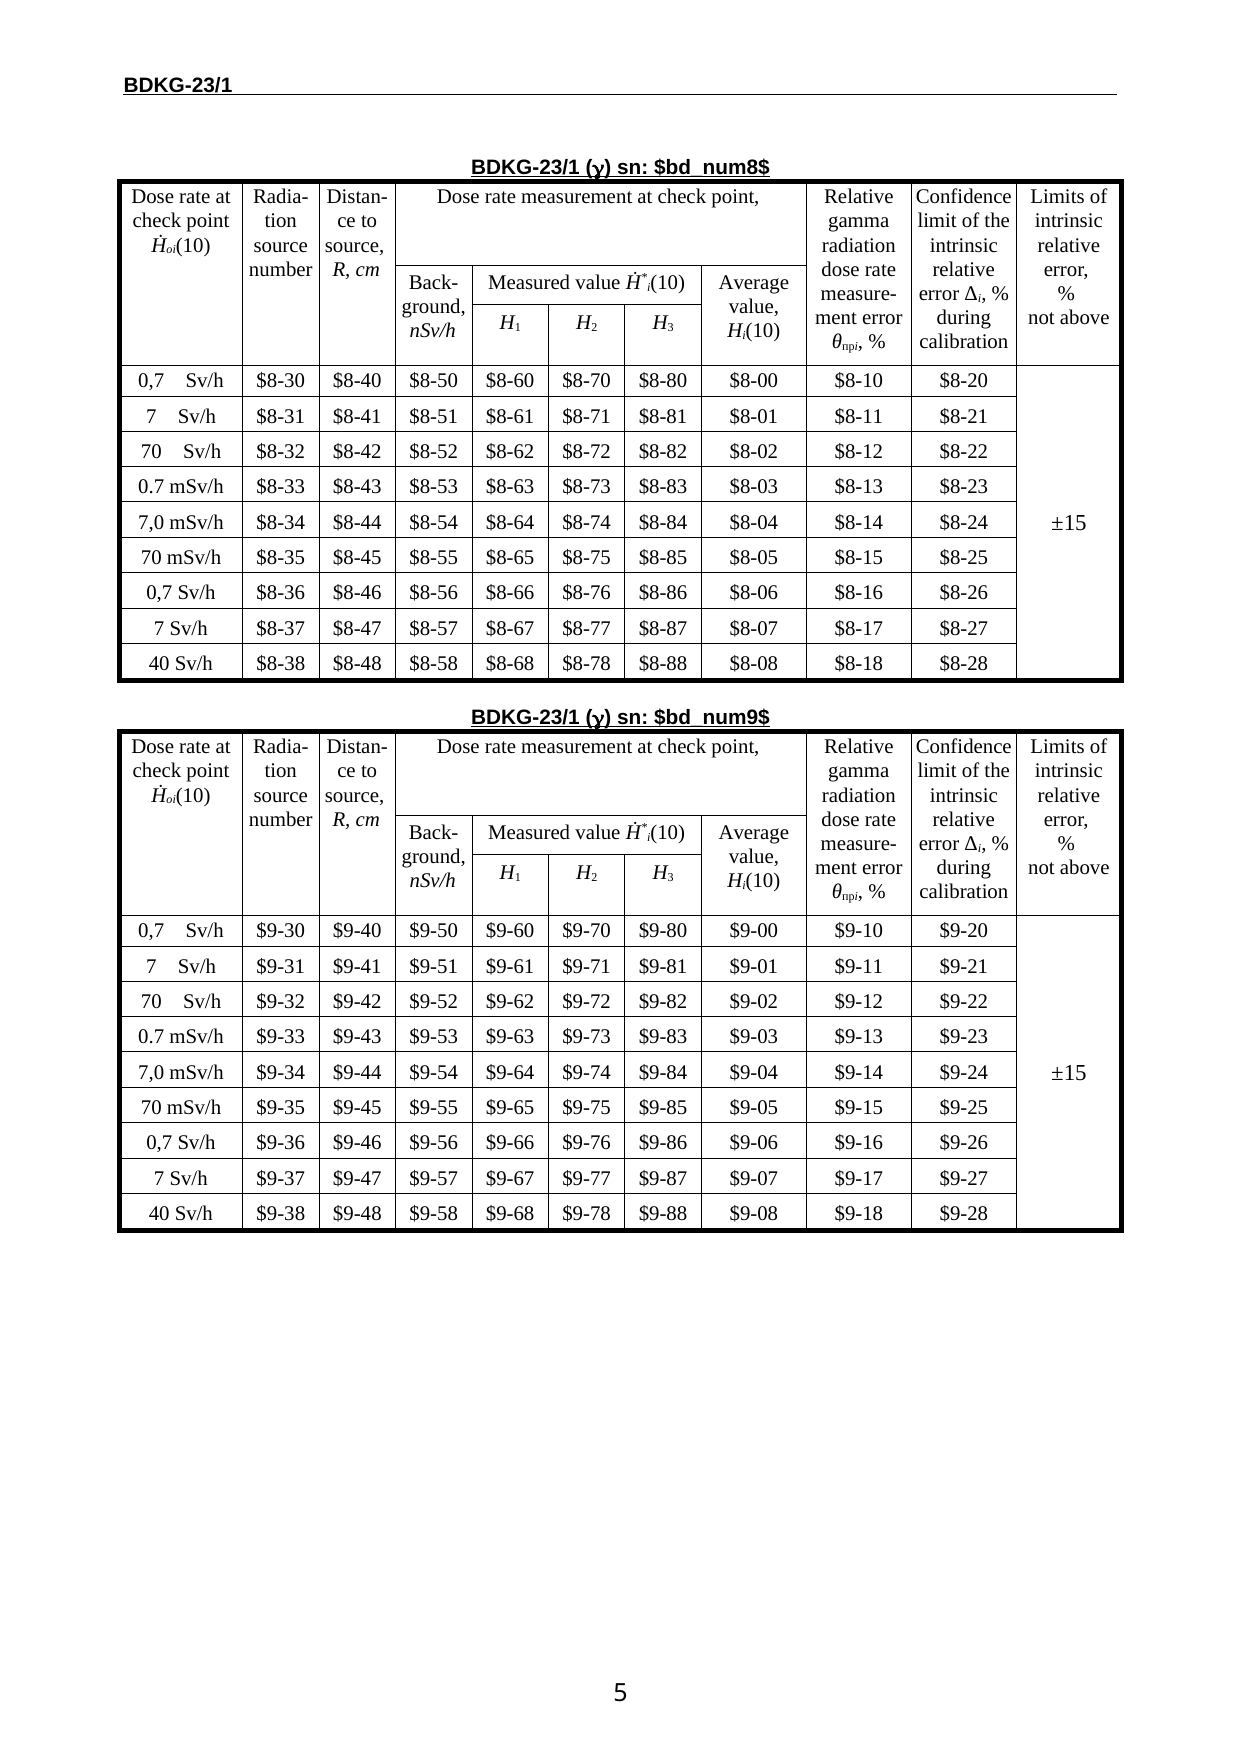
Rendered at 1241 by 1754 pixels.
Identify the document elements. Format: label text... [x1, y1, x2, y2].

table_cell $8-04 [702, 502, 806, 537]
table_cell $9-12 [807, 982, 911, 1016]
table_cell $9-66 [473, 1123, 548, 1157]
table_cell Radia-tion source number [243, 734, 319, 915]
table_cell 7 Sv/h [122, 1159, 242, 1193]
table_cell $9-44 [320, 1052, 395, 1087]
table_cell $9-31 [243, 947, 319, 981]
table_cell $9-36 [243, 1123, 319, 1157]
table_cell $8-57 [396, 609, 472, 643]
table_cell $8-34 [243, 502, 319, 537]
table_cell $8-53 [396, 467, 472, 501]
table_cell $9-23 [912, 1017, 1016, 1051]
table_cell $9-67 [473, 1159, 548, 1193]
table_cell Average value, Hi(10) [702, 266, 806, 365]
table_cell $8-38 [243, 644, 319, 678]
table_cell 0.7 mSv/h [122, 467, 242, 501]
table_cell Average value, Hi(10) [702, 816, 806, 915]
table_cell Dose rate measurement at check point, [396, 184, 806, 265]
table_cell 7 Sv/h [122, 609, 242, 643]
table_cell $9-13 [807, 1017, 911, 1051]
table_cell $9-30 [243, 916, 319, 946]
table_cell 0,7 Sv/h [122, 366, 242, 396]
table_cell $8-15 [807, 538, 911, 572]
table_cell $9-80 [625, 916, 701, 946]
table_cell $8-81 [625, 397, 701, 431]
table_cell $9-46 [320, 1123, 395, 1157]
table_cell 70 Sv/h [122, 432, 242, 466]
table_cell $9-47 [320, 1159, 395, 1193]
table_cell H1 [473, 305, 548, 365]
table_cell $9-40 [320, 916, 395, 946]
table_cell $8-30 [243, 366, 319, 396]
table_cell H3 [625, 305, 701, 365]
table_cell $8-82 [625, 432, 701, 466]
table_cell $8-02 [702, 432, 806, 466]
table_cell $8-76 [549, 573, 624, 607]
table_cell Distan-ce to source, R, сm [320, 184, 395, 365]
table_cell $8-16 [807, 573, 911, 607]
table_cell $9-34 [243, 1052, 319, 1087]
table_cell $8-75 [549, 538, 624, 572]
table_cell $9-65 [473, 1088, 548, 1122]
table_cell $8-74 [549, 502, 624, 537]
table_cell $9-32 [243, 982, 319, 1016]
table_cell 40 Sv/h [122, 644, 242, 678]
table_cell $9-00 [702, 916, 806, 946]
table_cell Back-ground, nSv/h [396, 266, 472, 365]
table_cell Limits of intrinsic relative error, % not above [1017, 184, 1119, 365]
table_cell $9-22 [912, 982, 1016, 1016]
table_cell Distan-ce to source, R, сm [320, 734, 395, 915]
table_cell Dose rate measurement at check point, [396, 734, 806, 815]
table_cell $9-02 [702, 982, 806, 1016]
table_cell $9-74 [549, 1052, 624, 1087]
table_cell $9-55 [396, 1088, 472, 1122]
table_cell H3 [625, 855, 701, 915]
table_cell $9-84 [625, 1052, 701, 1087]
table_cell $8-65 [473, 538, 548, 572]
table_cell $9-76 [549, 1123, 624, 1157]
table_cell $9-01 [702, 947, 806, 981]
table_cell $8-33 [243, 467, 319, 501]
table_cell $8-72 [549, 432, 624, 466]
table_cell H1 [473, 855, 548, 915]
table_cell $9-54 [396, 1052, 472, 1087]
table_cell $9-88 [625, 1194, 701, 1228]
table_cell $9-48 [320, 1194, 395, 1228]
table_cell $8-77 [549, 609, 624, 643]
table_cell $9-10 [807, 916, 911, 946]
table_cell $9-15 [807, 1088, 911, 1122]
table_cell $8-18 [807, 644, 911, 678]
table_cell $9-11 [807, 947, 911, 981]
table_cell $9-71 [549, 947, 624, 981]
table_cell 0.7 mSv/h [122, 1017, 242, 1051]
table_cell $9-61 [473, 947, 548, 981]
table_cell $8-01 [702, 397, 806, 431]
table_cell $9-37 [243, 1159, 319, 1193]
table_cell $8-11 [807, 397, 911, 431]
table_cell $9-03 [702, 1017, 806, 1051]
table_cell $9-25 [912, 1088, 1016, 1122]
table_cell 70 mSv/h [122, 1088, 242, 1122]
table_cell $8-40 [320, 366, 395, 396]
table_cell $9-17 [807, 1159, 911, 1193]
table_cell Radia-tion source number [243, 184, 319, 365]
table_cell $8-56 [396, 573, 472, 607]
table_cell $8-48 [320, 644, 395, 678]
table_cell $9-64 [473, 1052, 548, 1087]
table_cell $8-32 [243, 432, 319, 466]
table_cell $9-62 [473, 982, 548, 1016]
table_cell $9-20 [912, 916, 1016, 946]
table_cell $8-52 [396, 432, 472, 466]
table_cell $9-57 [396, 1159, 472, 1193]
table_cell $9-33 [243, 1017, 319, 1051]
table_cell $9-41 [320, 947, 395, 981]
table_cell $8-62 [473, 432, 548, 466]
table_cell $9-51 [396, 947, 472, 981]
table_cell $8-55 [396, 538, 472, 572]
table_cell $9-26 [912, 1123, 1016, 1157]
table_cell $8-44 [320, 502, 395, 537]
table_cell $8-28 [912, 644, 1016, 678]
table_cell $9-14 [807, 1052, 911, 1087]
table_cell 7 Sv/h [122, 397, 242, 431]
table_cell $9-05 [702, 1088, 806, 1122]
table_cell $8-27 [912, 609, 1016, 643]
table_cell $8-88 [625, 644, 701, 678]
table_cell $9-45 [320, 1088, 395, 1122]
table_cell $8-66 [473, 573, 548, 607]
table_cell $9-24 [912, 1052, 1016, 1087]
table_cell Back-ground, nSv/h [396, 816, 472, 915]
table_cell $8-84 [625, 502, 701, 537]
table_cell $8-10 [807, 366, 911, 396]
table_cell Measured value Ḣ*i(10) [473, 266, 701, 304]
table_cell 7 Sv/h [122, 947, 242, 981]
table_cell $8-87 [625, 609, 701, 643]
table_cell $8-03 [702, 467, 806, 501]
table_cell $8-54 [396, 502, 472, 537]
table_cell $8-43 [320, 467, 395, 501]
table_cell $8-23 [912, 467, 1016, 501]
table_cell $9-50 [396, 916, 472, 946]
table_cell $9-27 [912, 1159, 1016, 1193]
table_cell 40 Sv/h [122, 1194, 242, 1228]
table_cell Dose rate at check point Ḣoi(10) [122, 734, 242, 915]
table_cell 7,0 mSv/h [122, 1052, 242, 1087]
table_cell $9-70 [549, 916, 624, 946]
table_cell $8-58 [396, 644, 472, 678]
table_cell $8-51 [396, 397, 472, 431]
table_cell $9-18 [807, 1194, 911, 1228]
table_cell $9-52 [396, 982, 472, 1016]
table_cell $9-04 [702, 1052, 806, 1087]
table_cell $8-21 [912, 397, 1016, 431]
table_cell $8-00 [702, 366, 806, 396]
table_cell $9-16 [807, 1123, 911, 1157]
table_cell Dose rate at check point Ḣoi(10) [122, 184, 242, 365]
table_cell $8-63 [473, 467, 548, 501]
table_cell $9-78 [549, 1194, 624, 1228]
table_cell $9-42 [320, 982, 395, 1016]
table_cell Relative gamma radiation dose rate measure-ment error θпрi, % [807, 734, 911, 915]
table_cell $8-46 [320, 573, 395, 607]
table_cell 70 mSv/h [122, 538, 242, 572]
table_cell $8-42 [320, 432, 395, 466]
table_cell $9-73 [549, 1017, 624, 1051]
table_cell $8-78 [549, 644, 624, 678]
table_cell $9-07 [702, 1159, 806, 1193]
table_cell $8-26 [912, 573, 1016, 607]
table_cell $8-71 [549, 397, 624, 431]
table_cell ±15 [1017, 916, 1119, 1228]
table_cell $8-70 [549, 366, 624, 396]
table_cell $8-35 [243, 538, 319, 572]
table_cell $9-08 [702, 1194, 806, 1228]
table_cell $9-63 [473, 1017, 548, 1051]
table_cell $8-83 [625, 467, 701, 501]
table_cell $8-85 [625, 538, 701, 572]
table_cell $9-06 [702, 1123, 806, 1157]
table_cell $9-43 [320, 1017, 395, 1051]
table_cell $8-60 [473, 366, 548, 396]
table_cell $8-07 [702, 609, 806, 643]
table_cell 7,0 mSv/h [122, 502, 242, 537]
table_cell $8-25 [912, 538, 1016, 572]
table_cell $8-37 [243, 609, 319, 643]
table_cell Confidence limit of the intrinsic relative error Δi, % during calibration [912, 184, 1016, 365]
table_cell $8-22 [912, 432, 1016, 466]
table_cell 70 Sv/h [122, 982, 242, 1016]
table_cell $9-75 [549, 1088, 624, 1122]
table_cell $8-41 [320, 397, 395, 431]
table_cell $9-83 [625, 1017, 701, 1051]
table_cell Confidence limit of the intrinsic relative error Δi, % during calibration [912, 734, 1016, 915]
table_cell $8-14 [807, 502, 911, 537]
table_cell $9-77 [549, 1159, 624, 1193]
table_cell $8-80 [625, 366, 701, 396]
table_cell Relative gamma radiation dose rate measure-ment error θпрi, % [807, 184, 911, 365]
table_cell $8-12 [807, 432, 911, 466]
table_cell $9-87 [625, 1159, 701, 1193]
table_cell $9-28 [912, 1194, 1016, 1228]
table_cell $8-47 [320, 609, 395, 643]
table_cell $8-17 [807, 609, 911, 643]
table_cell $8-31 [243, 397, 319, 431]
table_cell $8-36 [243, 573, 319, 607]
table_cell $9-58 [396, 1194, 472, 1228]
table_header BDKG-23/1 () sn: $bd_num8$ [119, 133, 1121, 179]
table_cell $8-13 [807, 467, 911, 501]
table_cell $9-21 [912, 947, 1016, 981]
table_cell 0,7 Sv/h [122, 573, 242, 607]
table_cell $8-08 [702, 644, 806, 678]
table_cell $9-86 [625, 1123, 701, 1157]
table_cell $8-67 [473, 609, 548, 643]
table_cell $9-56 [396, 1123, 472, 1157]
table_cell ±15 [1017, 366, 1119, 678]
table_cell $8-64 [473, 502, 548, 537]
table_cell $8-73 [549, 467, 624, 501]
table_cell 0,7 Sv/h [122, 1123, 242, 1157]
table_cell H2 [549, 305, 624, 365]
table_cell $8-61 [473, 397, 548, 431]
table_cell $9-38 [243, 1194, 319, 1228]
table_cell Measured value Ḣ*i(10) [473, 816, 701, 854]
table_cell $8-06 [702, 573, 806, 607]
table_cell $8-45 [320, 538, 395, 572]
table_cell 0,7 Sv/h [122, 916, 242, 946]
table_cell $9-72 [549, 982, 624, 1016]
table_cell $9-85 [625, 1088, 701, 1122]
table_cell $8-05 [702, 538, 806, 572]
table_cell $9-68 [473, 1194, 548, 1228]
table_cell $9-81 [625, 947, 701, 981]
table_cell $8-50 [396, 366, 472, 396]
table_cell $8-24 [912, 502, 1016, 537]
table_cell $8-20 [912, 366, 1016, 396]
table_cell Limits of intrinsic relative error, % not above [1017, 734, 1119, 915]
table_cell $9-35 [243, 1088, 319, 1122]
table_cell $8-68 [473, 644, 548, 678]
table_cell $8-86 [625, 573, 701, 607]
table_cell $9-82 [625, 982, 701, 1016]
table_header BDKG-23/1 () sn: $bd_num9$ [119, 683, 1121, 729]
table_cell $9-60 [473, 916, 548, 946]
table_cell H2 [549, 855, 624, 915]
table_cell $9-53 [396, 1017, 472, 1051]
